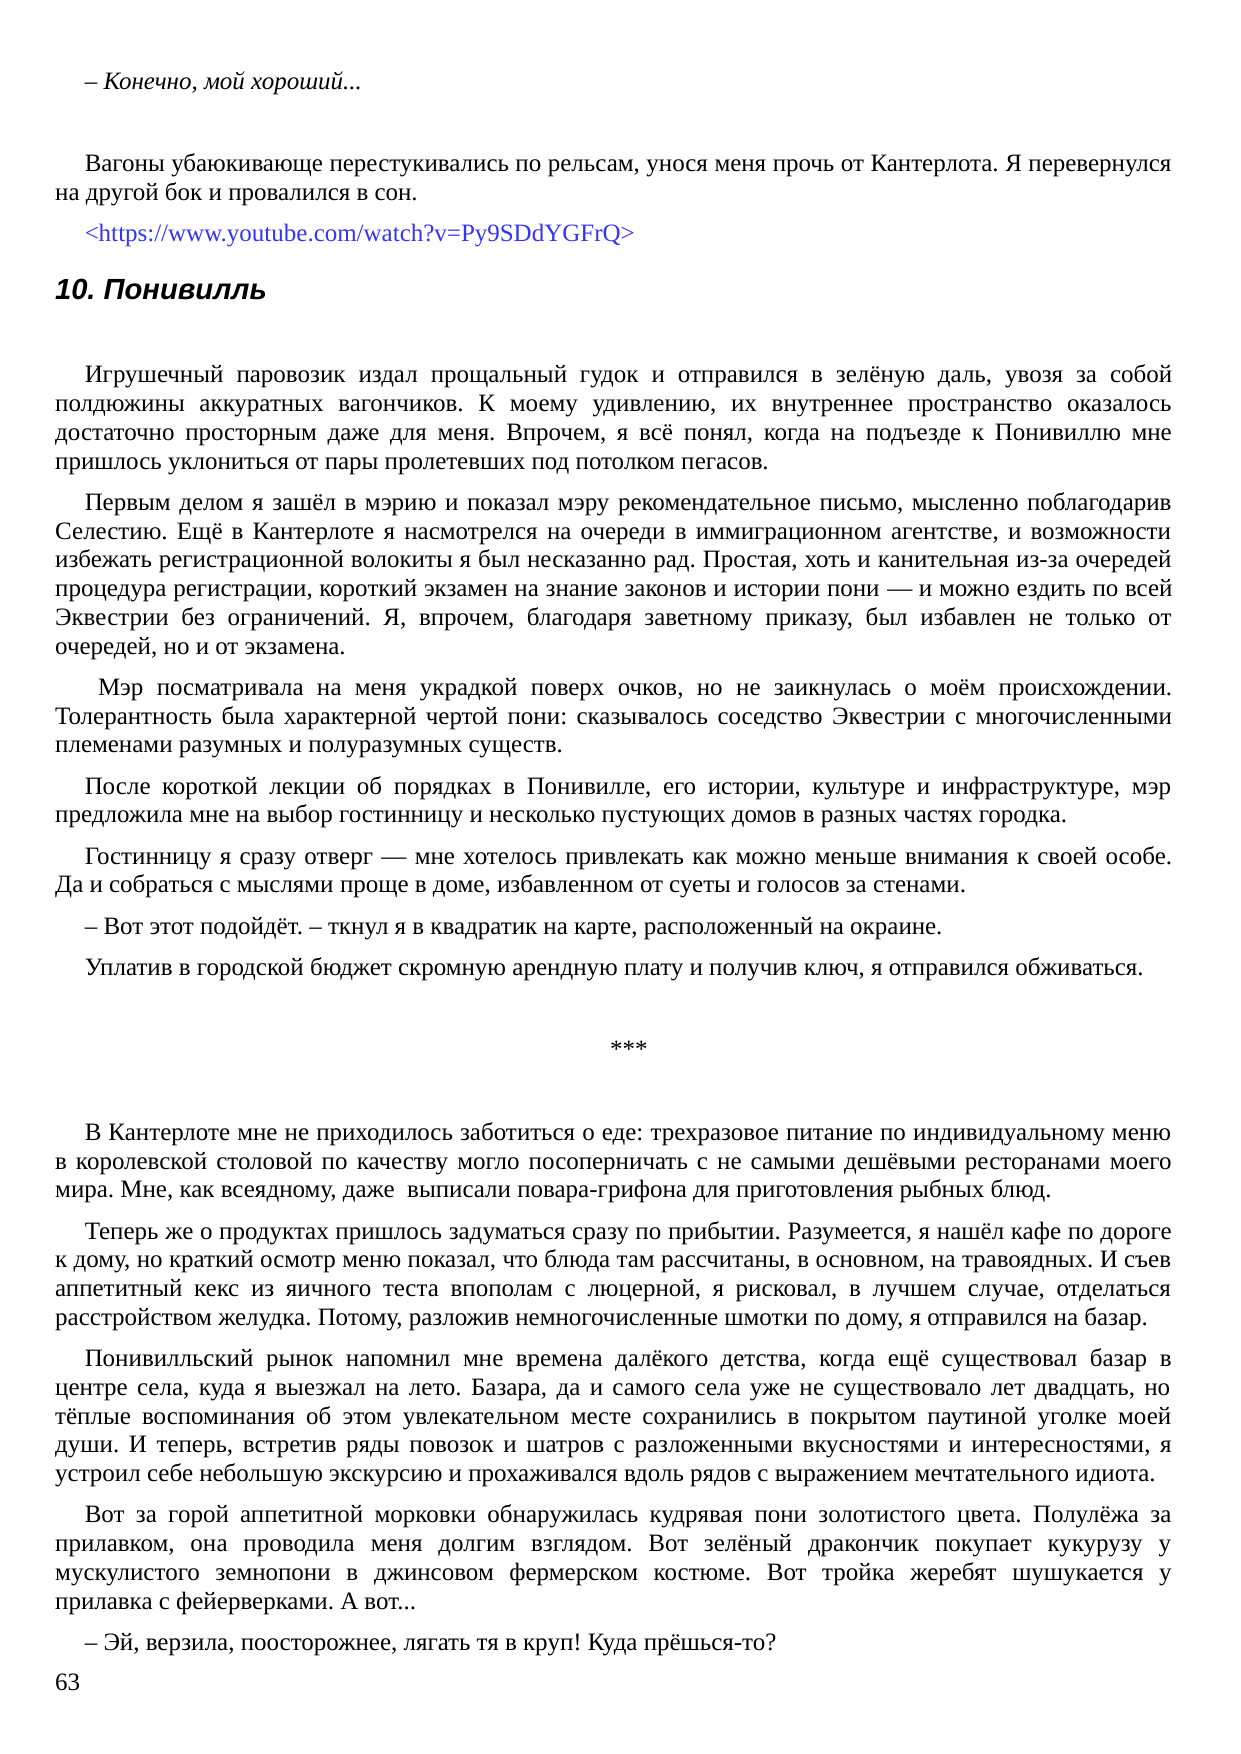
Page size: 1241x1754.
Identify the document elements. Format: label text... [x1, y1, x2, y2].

text После короткой лекции об порядках в Понивилле, его истории, культуре и инфраструктуре, мэр предложила мне на выбор гостинницу и несколько пустующих домов в разных частях городка. [55, 771, 1173, 828]
text Первым делом я зашёл в мэрию и показал мэру рекомендательное письмо, мысленно поблагодарив Селестию. Ещё в Кантерлоте я насмотрелся на очереди в иммиграционном агентстве, и возможности избежать регистрационной волокиты я был несказанно рад. Простая, хоть и канительная из-за очередей процедура регистрации, короткий экзамен на знание законов и истории пони — и можно ездить по всей Эквестрии без ограничений. Я, впрочем, благодаря заветному приказу, был избавлен не только от очередей, но и от экзамена. [55, 487, 1173, 659]
text *** [55, 1034, 1173, 1063]
text Мэр посматривала на меня украдкой поверх очков, но не заикнулась о моём происхождении. Толерантность была характерной чертой пони: сказывалось соседство Эквестрии с многочисленными племенами разумных и полуразумных существ. [55, 672, 1173, 758]
text Вагоны убаюкивающе перестукивались по рельсам, унося меня прочь от Кантерлота. Я перевернулся на другой бок и провалился в сон. [55, 148, 1173, 206]
text – Вот этот подойдёт. – ткнул я в квадратик на карте, расположенный на окраине. [55, 911, 1173, 939]
text Гостинницу я сразу отверг — мне хотелось привлекать как можно меньше внимания к своей особе. Да и собраться с мыслями проще в доме, избавленном от суеты и голосов за стенами. [55, 841, 1173, 898]
text Теперь же о продуктах пришлось задуматься сразу по прибытии. Разумеется, я нашёл кафе по дороге к дому, но краткий осмотр меню показал, что блюда там рассчитаны, в основном, на травоядных. И съев аппетитный кекс из яичного теста впополам с люцерной, я рисковал, в лучшем случае, отделаться расстройством желудка. Потому, разложив немногочисленные шмотки по дому, я отправился на базар. [55, 1216, 1173, 1331]
text Вот за горой аппетитной морковки обнаружилась кудрявая пони золотистого цвета. Полулёжа за прилавком, она проводила меня долгим взглядом. Вот зелёный дракончик покупает кукурузу у мускулистого земнопони в джинсовом фермерском костюме. Вот тройка жеребят шушукается у прилавка с фейерверками. А вот... [55, 1499, 1173, 1614]
text Уплатив в городской бюджет скромную арендную плату и получив ключ, я отправился обживаться. [55, 952, 1173, 981]
text Игрушечный паровозик издал прощальный гудок и отправился в зелёную даль, увозя за собой полдюжины аккуратных вагончиков. К моему удивлению, их внутреннее пространство оказалось достаточно просторным даже для меня. Впрочем, я всё понял, когда на подъезде к Понивиллю мне пришлось уклониться от пары пролетевших под потолком пегасов. [55, 359, 1173, 474]
text Понивилльский рынок напомнил мне времена далёкого детства, когда ещё существовал базар в центре села, куда я выезжал на лето. Базара, да и самого села уже не существовало лет двадцать, но тёплые воспоминания об этом увлекательном месте сохранились в покрытом паутиной уголке моей души. И теперь, встретив ряды повозок и шатров с разложенными вкусностями и интересностями, я устроил себе небольшую экскурсию и прохаживался вдоль рядов с выражением мечтательного идиота. [55, 1343, 1173, 1487]
text – Эй, верзила, поосторожнее, лягать тя в круп! Куда прёшься-то? [55, 1627, 1173, 1656]
text – Конечно, мой хороший... [55, 66, 1173, 95]
text <https://www.youtube.com/watch?v=Py9SDdYGFrQ> [55, 218, 1173, 247]
text В Кантерлоте мне не приходилось заботиться о еде: трехразовое питание по индивидуальному меню в королевской столовой по качеству могло посоперничать с не самыми дешёвыми ресторанами моего мира. Мне, как всеядному, даже выписали повара-грифона для приготовления рыбных блюд. [55, 1117, 1173, 1203]
subtitle 10. Понивилль [55, 272, 1173, 306]
